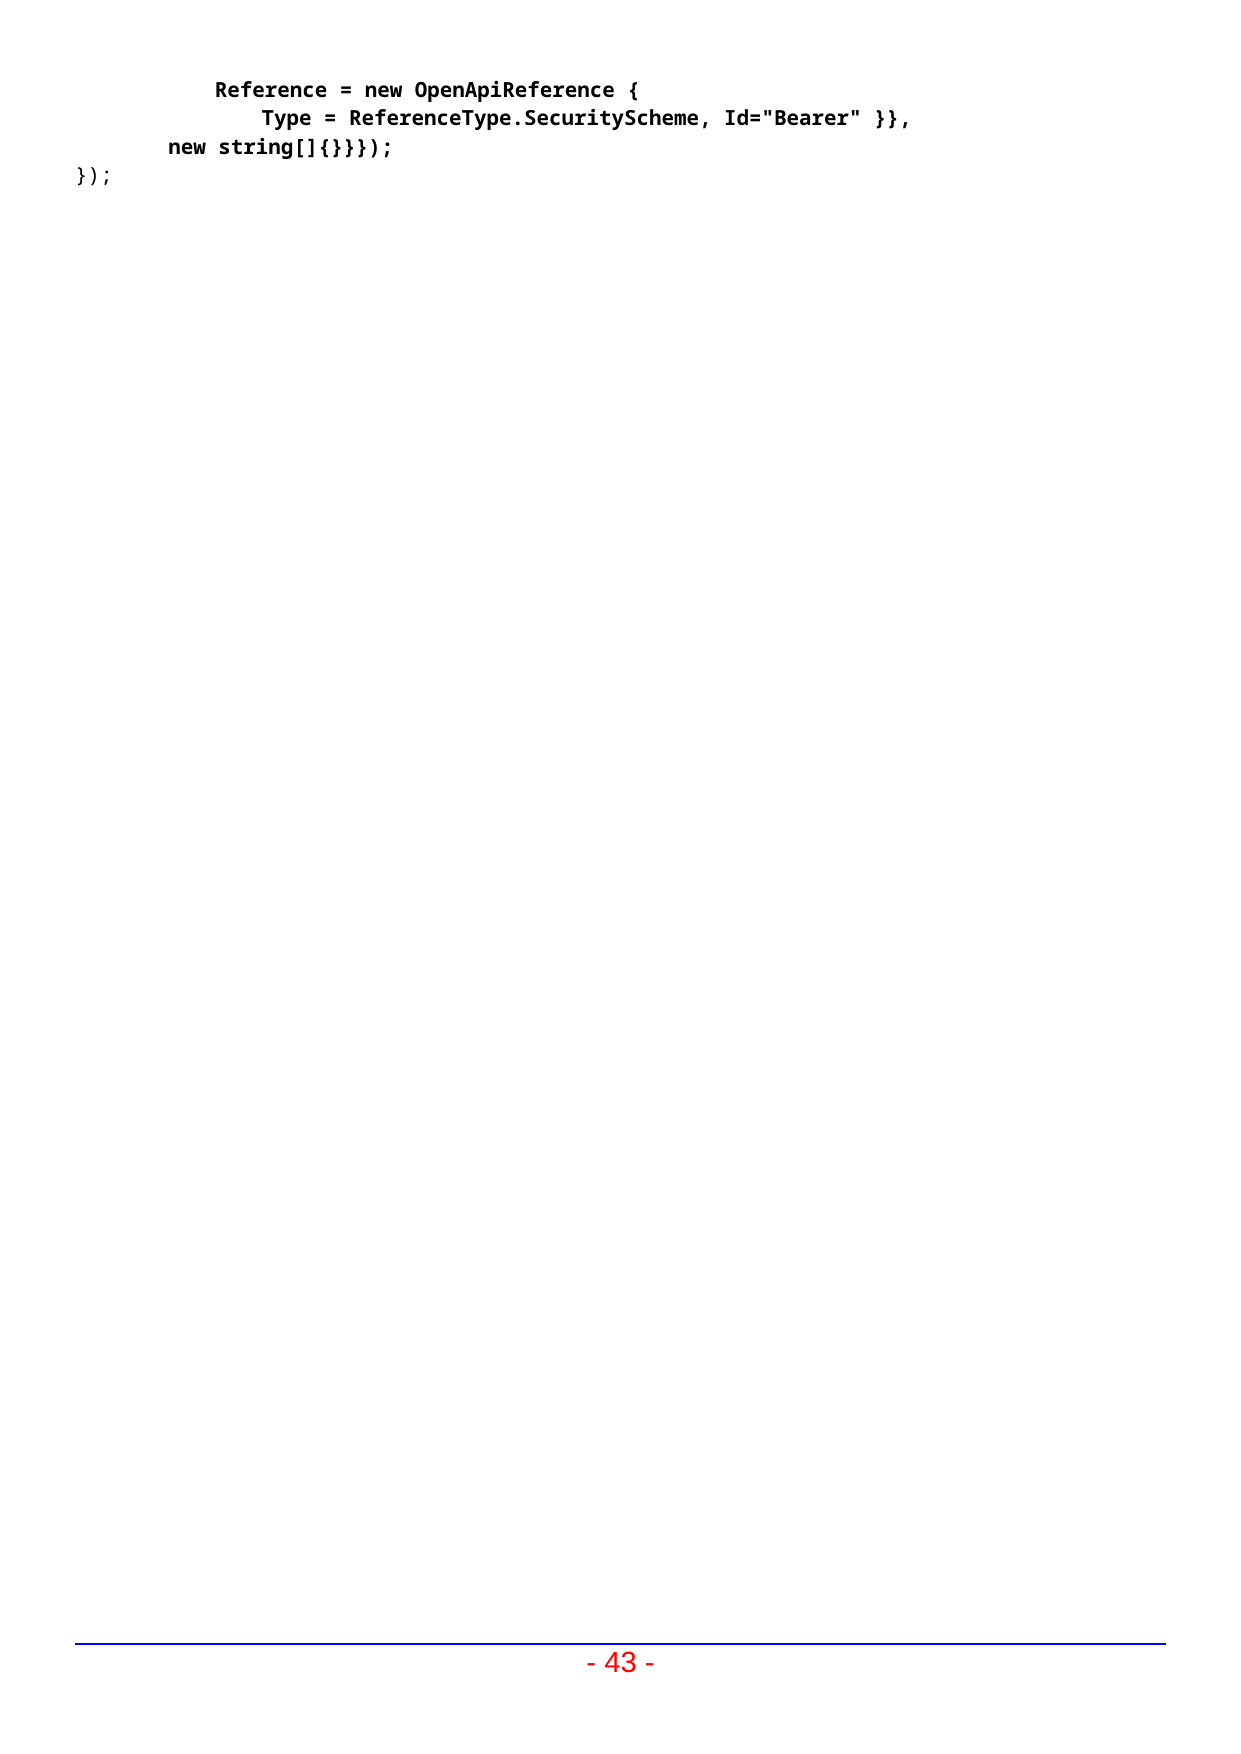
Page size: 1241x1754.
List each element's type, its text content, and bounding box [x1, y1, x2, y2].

text new string[]{}}}); [75, 132, 1166, 160]
text Type = ReferenceType.SecurityScheme, Id="Bearer" }}, [75, 103, 1166, 132]
text }); [75, 160, 1166, 189]
text Reference = new OpenApiReference { [75, 75, 1166, 103]
